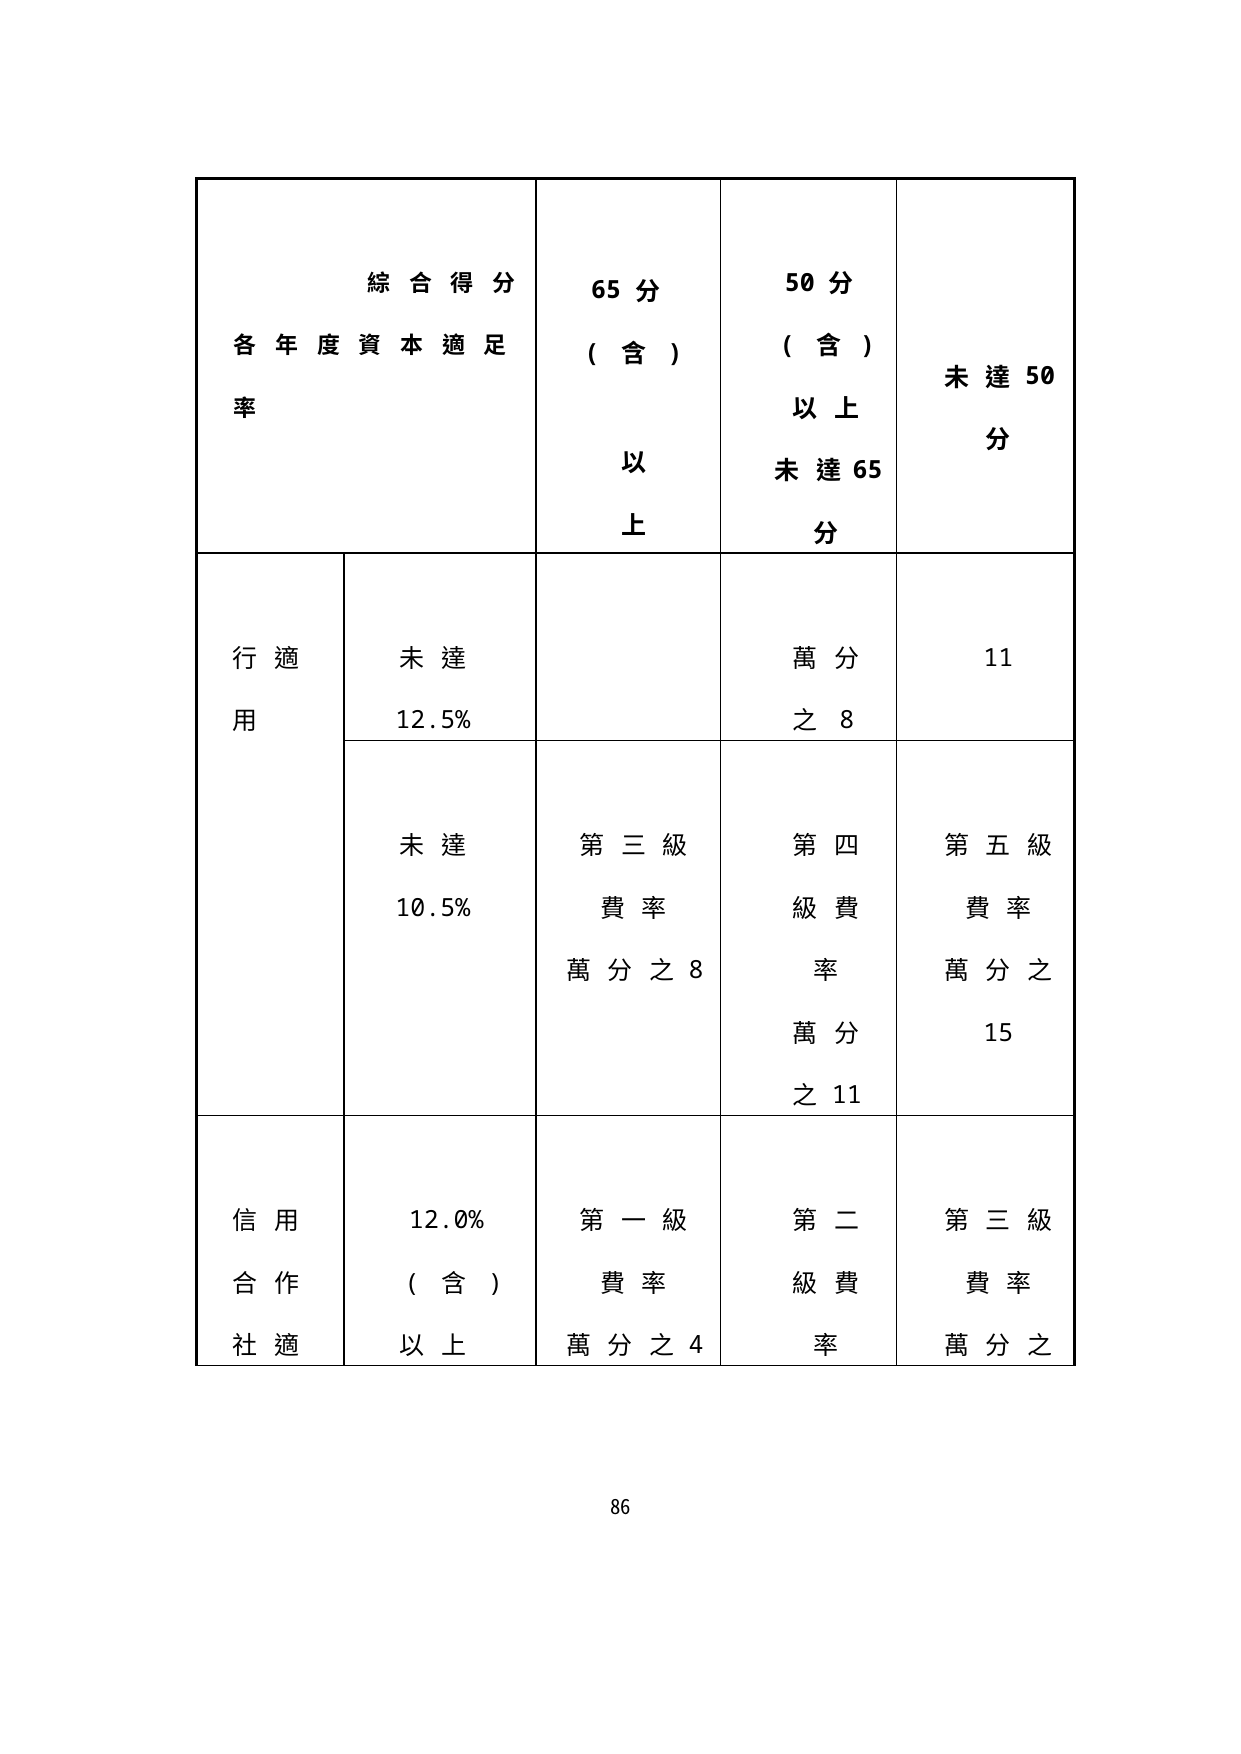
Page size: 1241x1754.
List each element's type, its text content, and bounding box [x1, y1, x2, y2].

table_header 65分(含) 以 上 [537, 180, 720, 552]
table_cell 行適用 [198, 554, 343, 1115]
table_cell 12.0%(含)以上 [345, 1116, 535, 1365]
table_cell 第三級費率 萬分之 [897, 1116, 1073, 1365]
table_header 未達50分 [897, 180, 1073, 552]
table_cell 萬分之8 [721, 554, 896, 740]
table_cell 第五級費率 萬分之15 [897, 741, 1073, 1115]
table_cell 未達12.5% [345, 554, 535, 740]
table_cell 11 [897, 554, 1073, 740]
table_cell 第二級費率 [721, 1116, 896, 1365]
table_cell 第一級費率 萬分之4 [537, 1116, 720, 1365]
table_cell 未達10.5% [345, 741, 535, 1115]
table_cell 信用合作社適 [198, 1116, 343, 1365]
table_cell [537, 554, 720, 740]
table_cell 第三級費率 萬分之8 [537, 741, 720, 1115]
table_header 綜合得分 各年度資本適足率 [198, 180, 535, 552]
table_cell 第四級費率 萬分之11 [721, 741, 896, 1115]
table_header 50分(含)以上未達65分 [721, 180, 896, 552]
